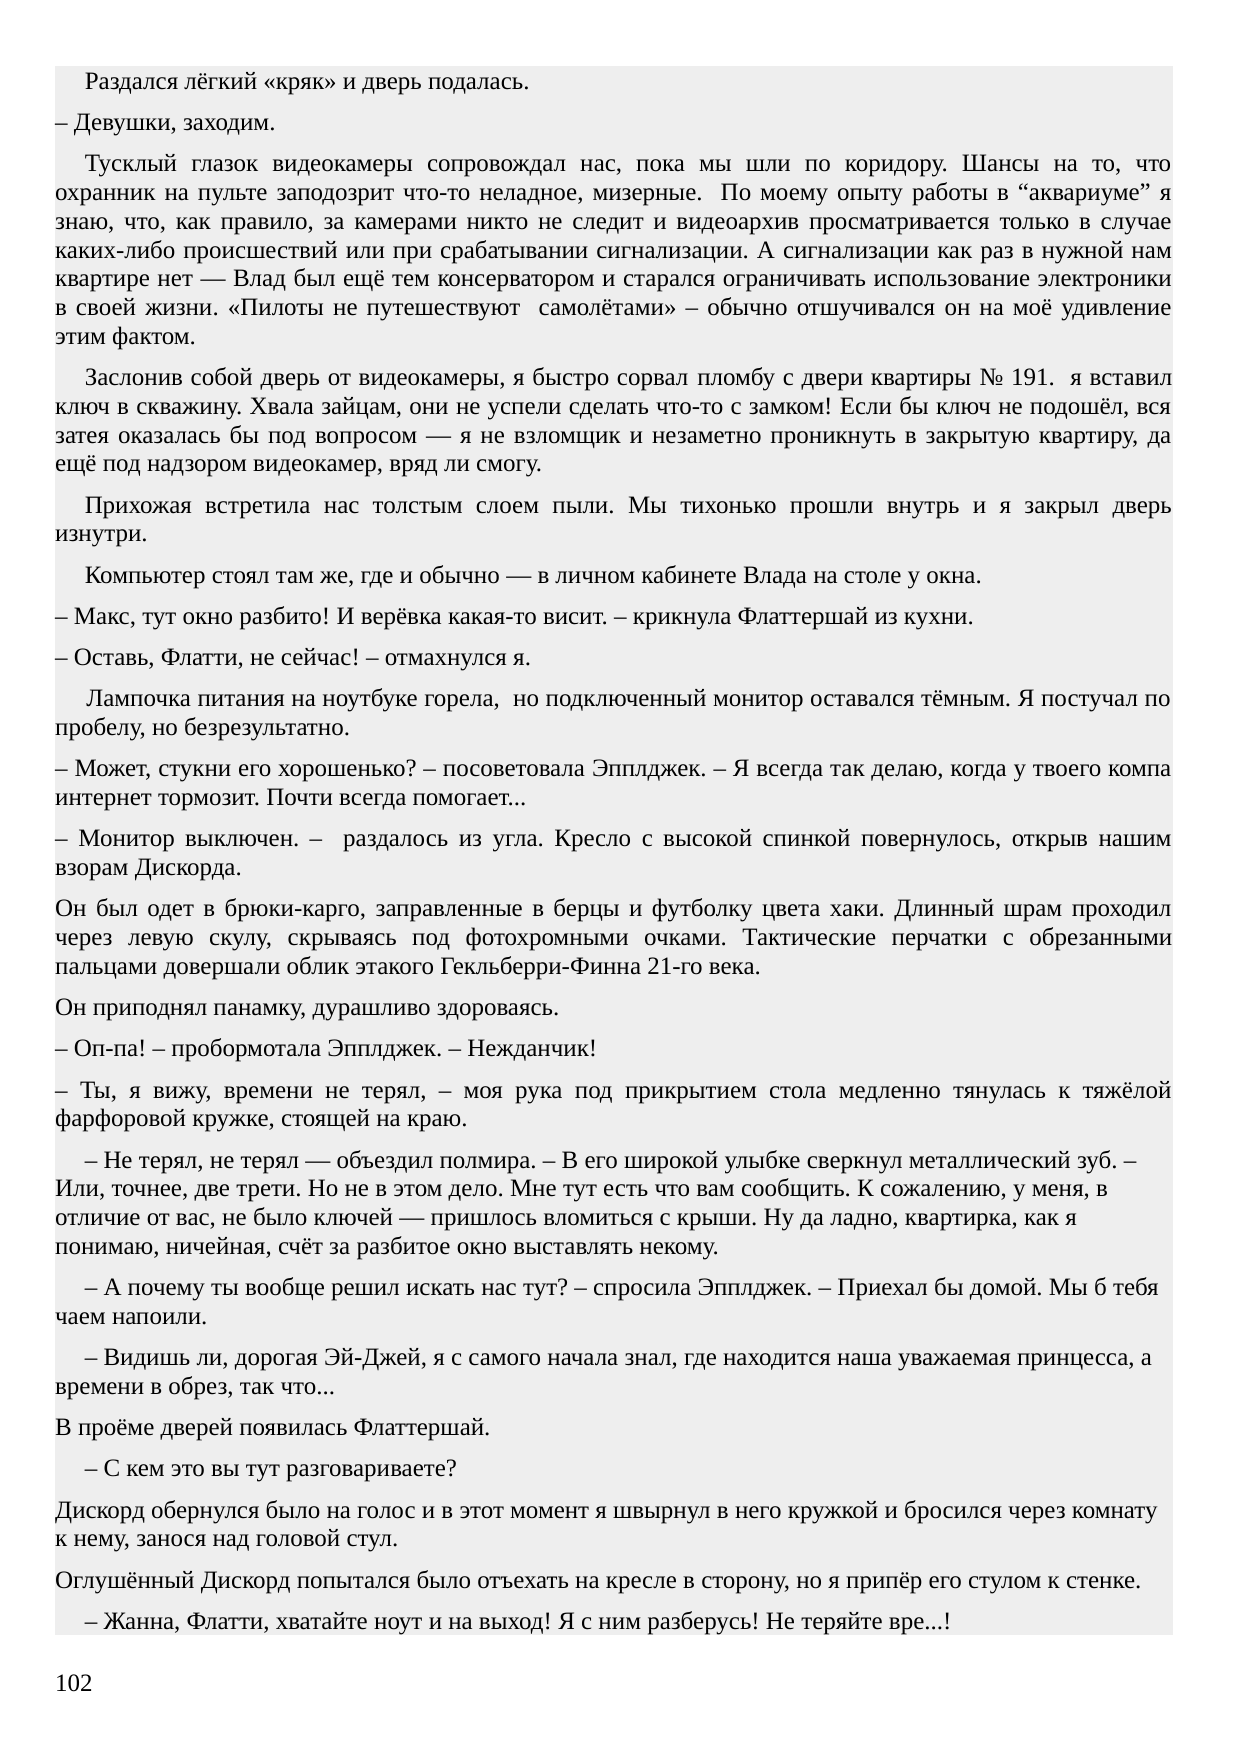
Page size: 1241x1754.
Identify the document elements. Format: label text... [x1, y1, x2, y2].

text – Видишь ли, дорогая Эй-Джей, я с самого начала знал, где находится наша уважаемая принцесса, а времени в обрез, так что... [55, 1342, 1173, 1400]
text Тусклый глазок видеокамеры сопровождал нас, пока мы шли по коридору. Шансы на то, что охранник на пульте заподозрит что-то неладное, мизерные. По моему опыту работы в “аквариуме” я знаю, что, как правило, за камерами никто не следит и видеоархив просматривается только в случае каких-либо происшествий или при срабатывании сигнализации. А сигнализации как раз в нужной нам квартире нет — Влад был ещё тем консерватором и старался ограничивать использование электроники в своей жизни. «Пилоты не путешествуют самолётами» – обычно отшучивался он на моё удивление этим фактом. [55, 148, 1173, 350]
text Он был одет в брюки-карго, заправленные в берцы и футболку цвета хаки. Длинный шрам проходил через левую скулу, скрываясь под фотохромными очками. Тактические перчатки с обрезанными пальцами довершали облик этакого Гекльберри-Финна 21-го века. [55, 893, 1173, 980]
text Прихожая встретила нас толстым слоем пыли. Мы тихонько прошли внутрь и я закрыл дверь изнутри. [55, 490, 1173, 547]
text Оглушённый Дискорд попытался было отъехать на кресле в сторону, но я припёр его стулом к стенке. [55, 1565, 1173, 1593]
text Раздался лёгкий «кряк» и дверь подалась. [55, 66, 1173, 95]
text Компьютер стоял там же, где и обычно — в личном кабинете Влада на столе у окна. [55, 560, 1173, 588]
text – Оп-па! – пробормотала Эпплджек. – Нежданчик! [55, 1033, 1173, 1062]
text Заслонив собой дверь от видеокамеры, я быстро сорвал пломбу с двери квартиры № 191. я вставил ключ в скважину. Хвала зайцам, они не успели сделать что-то с замком! Если бы ключ не подошёл, вся затея оказалась бы под вопросом — я не взломщик и незаметно проникнуть в закрытую квартиру, да ещё под надзором видеокамер, вряд ли смогу. [55, 362, 1173, 477]
text – Жанна, Флатти, хватайте ноут и на выход! Я с ним разберусь! Не теряйте вре...! [55, 1606, 1173, 1635]
text – Может, стукни его хорошенько? – посоветовала Эпплджек. – Я всегда так делаю, когда у твоего компа интернет тормозит. Почти всегда помогает... [55, 753, 1173, 811]
text – А почему ты вообще решил искать нас тут? – спросила Эпплджек. – Приехал бы домой. Мы б тебя чаем напоили. [55, 1272, 1173, 1330]
text В проёме дверей появилась Флаттершай. [55, 1412, 1173, 1441]
text – Ты, я вижу, времени не терял, – моя рука под прикрытием стола медленно тянулась к тяжёлой фарфоровой кружке, стоящей на краю. [55, 1075, 1173, 1132]
text – Девушки, заходим. [55, 107, 1173, 136]
text – Не терял, не терял — объездил полмира. – В его широкой улыбке сверкнул металлический зуб. – Или, точнее, две трети. Но не в этом дело. Мне тут есть что вам сообщить. К сожалению, у меня, в отличие от вас, не было ключей — пришлось вломиться с крыши. Ну да ладно, квартирка, как я понимаю, ничейная, счёт за разбитое окно выставлять некому. [55, 1145, 1173, 1260]
text – С кем это вы тут разговариваете? [55, 1453, 1173, 1482]
list Дискорд обернулся было на голос и в этот момент я швырнул в него кружкой и бросился через комнату к нему, занося над головой стул. [55, 1495, 1173, 1552]
text Он приподнял панамку, дурашливо здороваясь. [55, 992, 1173, 1021]
text – Монитор выключен. – раздалось из угла. Кресло с высокой спинкой повернулось, открыв нашим взорам Дискорда. [55, 823, 1173, 881]
text – Макс, тут окно разбито! И верёвка какая-то висит. – крикнула Флаттершай из кухни. [55, 601, 1173, 630]
text Лампочка питания на ноутбуке горела, но подключенный монитор оставался тёмным. Я постучал по пробелу, но безрезультатно. [55, 683, 1173, 741]
text – Оставь, Флатти, не сейчас! – отмахнулся я. [55, 642, 1173, 671]
